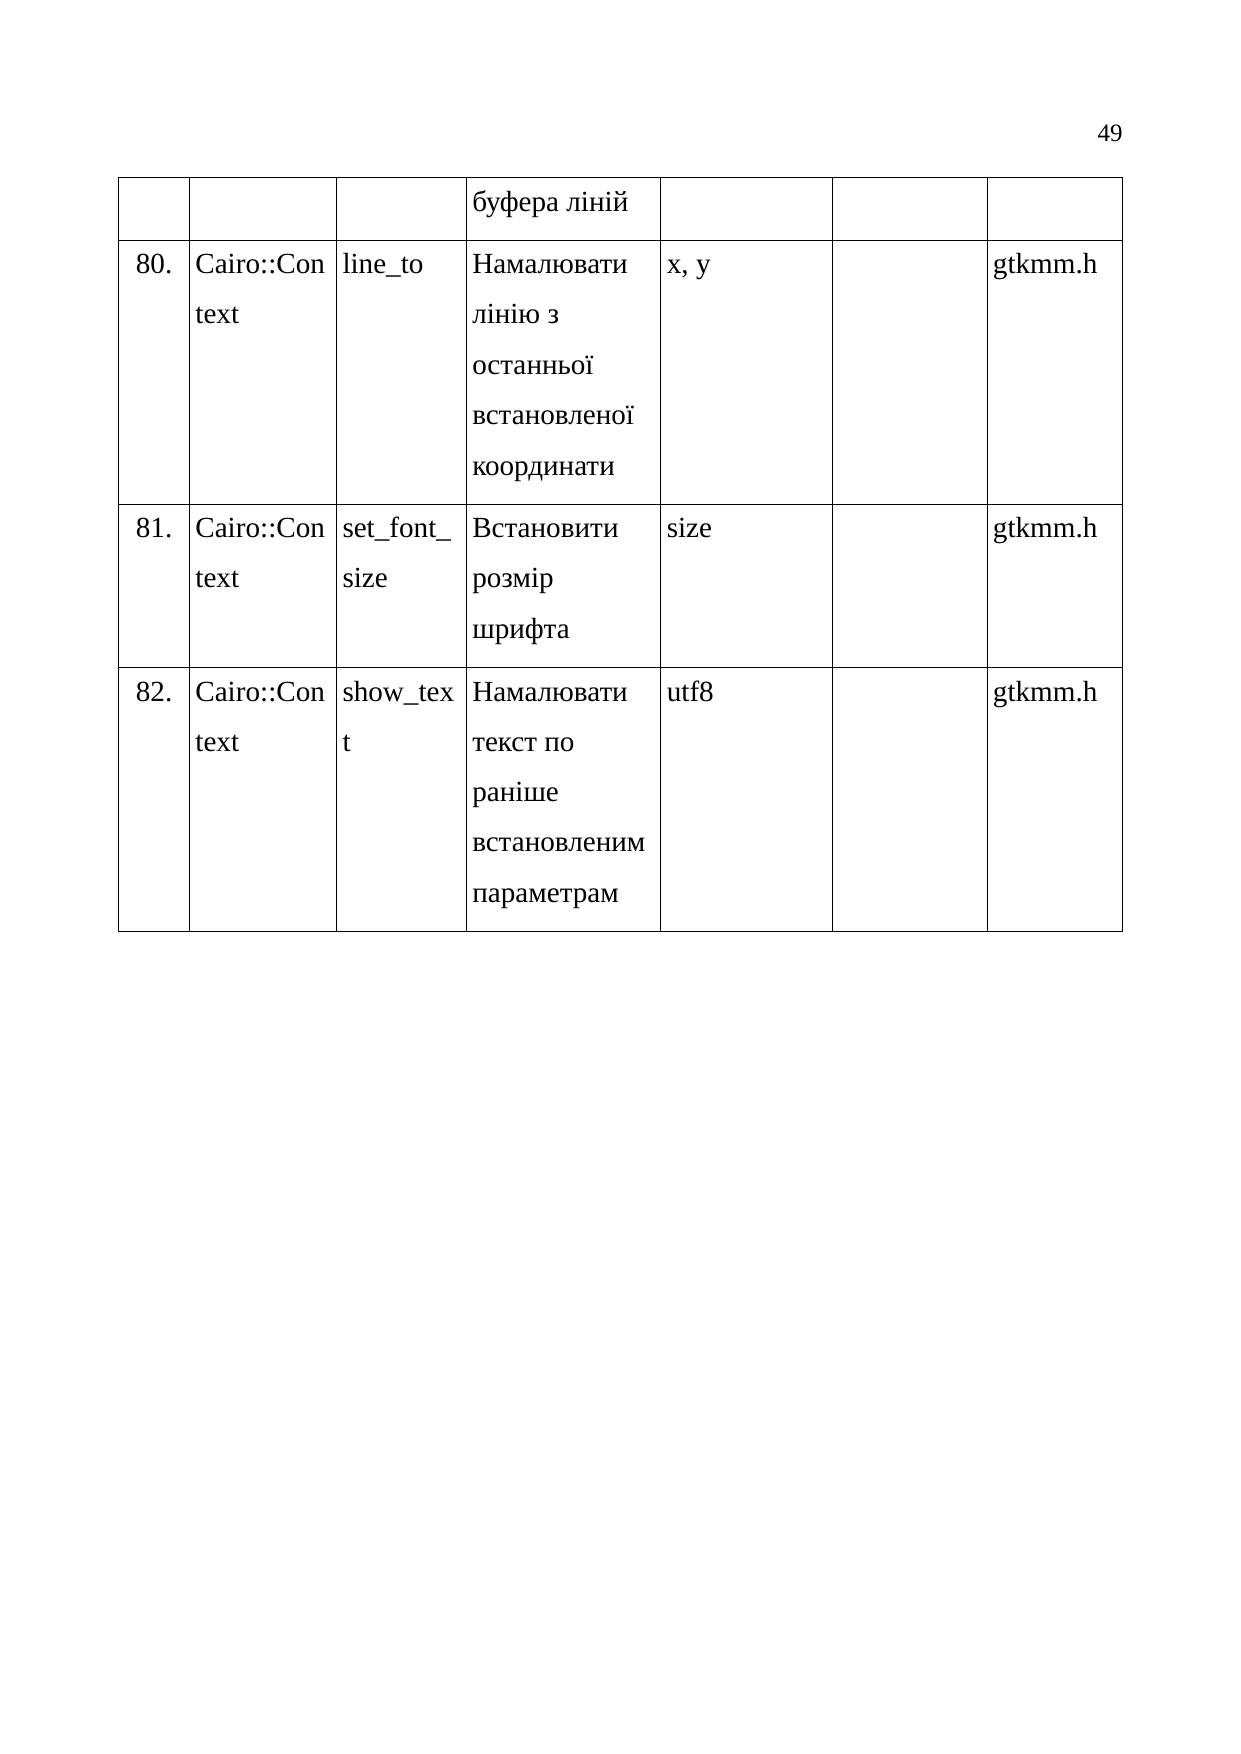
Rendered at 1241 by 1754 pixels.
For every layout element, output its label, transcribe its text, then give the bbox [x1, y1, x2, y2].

table_cell show_text [337, 668, 466, 931]
table_cell Намалювати текст по раніше встановленим параметрам [467, 668, 660, 931]
table_cell gtkmm.h [988, 241, 1122, 503]
table_cell буфера ліній [467, 178, 660, 239]
table_cell [661, 178, 832, 239]
table_cell [337, 178, 466, 239]
table_cell utf8 [661, 668, 832, 931]
table_cell 82. [119, 668, 189, 931]
table_cell Cairo::Context [190, 241, 336, 503]
table_cell [190, 178, 336, 239]
table_cell line_to [337, 241, 466, 503]
table_cell Cairo::Context [190, 668, 336, 931]
table_cell Намалювати лінію з останньої встановленої координати [467, 241, 660, 503]
table_cell [119, 178, 189, 239]
table_cell 80. [119, 241, 189, 503]
table_cell x, y [661, 241, 832, 503]
table_cell [833, 668, 987, 931]
table_cell 81. [119, 505, 189, 667]
table_cell gtkmm.h [988, 668, 1122, 931]
table_cell [988, 178, 1122, 239]
table_cell Встановити розмір шрифта [467, 505, 660, 667]
table_cell Cairo::Context [190, 505, 336, 667]
table_cell set_font_size [337, 505, 466, 667]
table_cell size [661, 505, 832, 667]
table_cell gtkmm.h [988, 505, 1122, 667]
table_cell [833, 505, 987, 667]
table_cell [833, 178, 987, 239]
table_cell [833, 241, 987, 503]
